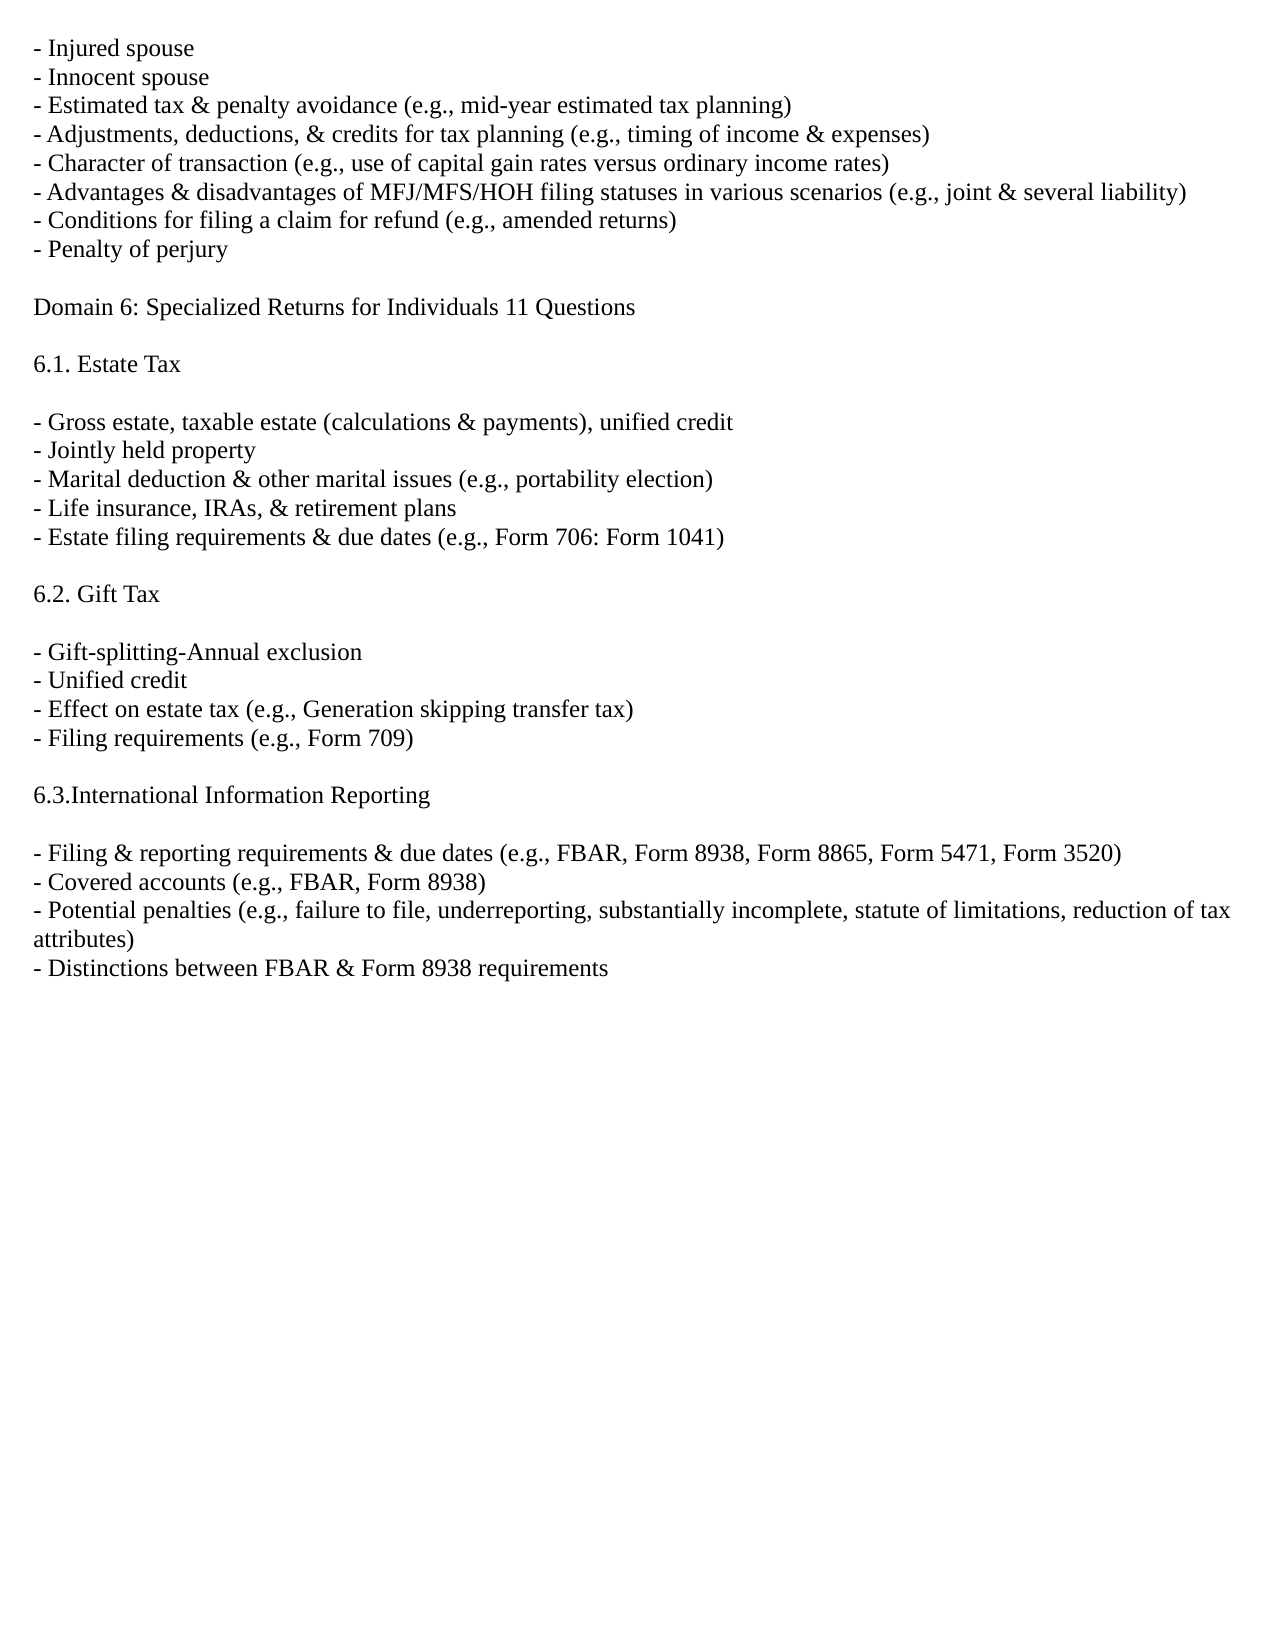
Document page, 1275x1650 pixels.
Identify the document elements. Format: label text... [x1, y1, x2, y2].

text Domain 6: Specialized Returns for Individuals 11 Questions [33, 292, 1242, 321]
text - Gross estate, taxable estate (calculations & payments), unified credit [33, 407, 1242, 436]
text 6.2. Gift Tax [33, 579, 1242, 608]
text - Estate filing requirements & due dates (e.g., Form 706: Form 1041) [33, 522, 1242, 551]
text - Conditions for filing a claim for refund (e.g., amended returns) [33, 206, 1242, 234]
text - Jointly held property [33, 436, 1242, 464]
text - Unified credit [33, 666, 1242, 694]
text - Gift-splitting-Annual exclusion [33, 637, 1242, 666]
text - Distinctions between FBAR & Form 8938 requirements [33, 953, 1242, 982]
text - Effect on estate tax (e.g., Generation skipping transfer tax) [33, 694, 1242, 723]
text - Advantages & disadvantages of MFJ/MFS/HOH filing statuses in various scenarios (e.g., joint & several liability) [33, 177, 1242, 206]
text - Filing & reporting requirements & due dates (e.g., FBAR, Form 8938, Form 8865, Form 5471, Form 3520) [33, 838, 1242, 867]
text - Filing requirements (e.g., Form 709) [33, 723, 1242, 752]
text - Character of transaction (e.g., use of capital gain rates versus ordinary income rates) [33, 148, 1242, 177]
text - Adjustments, deductions, & credits for tax planning (e.g., timing of income & expenses) [33, 119, 1242, 148]
text - Estimated tax & penalty avoidance (e.g., mid-year estimated tax planning) [33, 91, 1242, 119]
text - Life insurance, IRAs, & retirement plans [33, 493, 1242, 522]
text 6.1. Estate Tax [33, 349, 1242, 378]
text - Innocent spouse [33, 62, 1242, 91]
text - Penalty of perjury [33, 234, 1242, 263]
text 6.3.International Information Reporting [33, 781, 1242, 809]
text - Potential penalties (e.g., failure to file, underreporting, substantially incomplete, statute of limitations, reduction of tax attributes) [33, 896, 1242, 953]
text - Injured spouse [33, 33, 1242, 62]
text - Covered accounts (e.g., FBAR, Form 8938) [33, 867, 1242, 896]
text - Marital deduction & other marital issues (e.g., portability election) [33, 464, 1242, 493]
